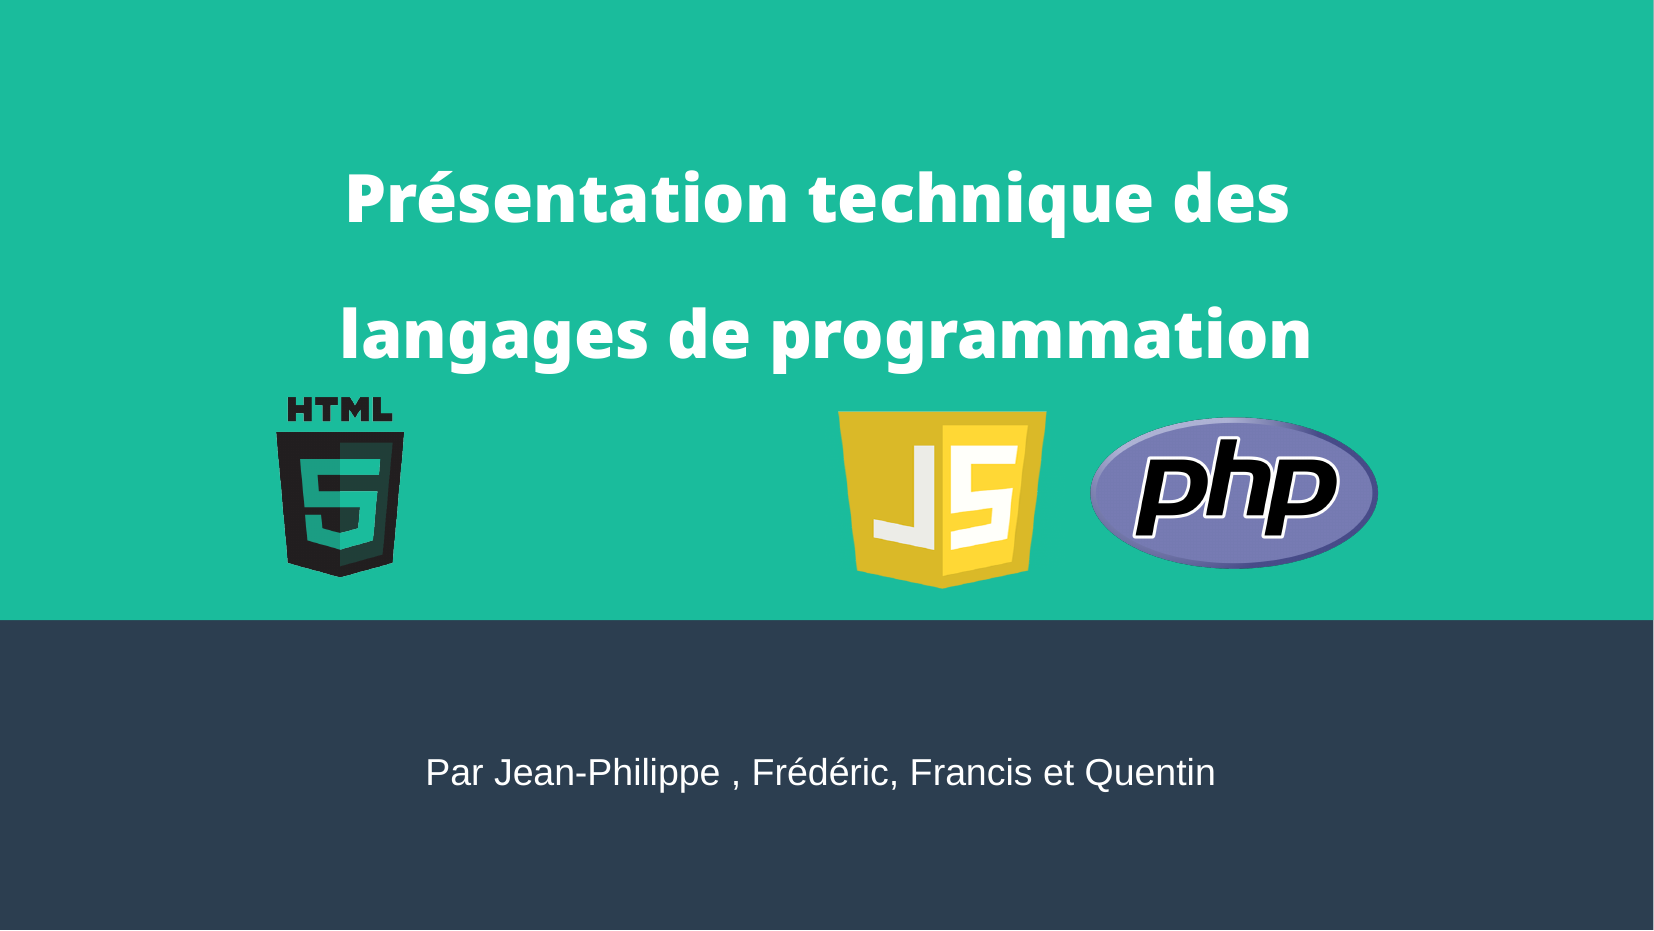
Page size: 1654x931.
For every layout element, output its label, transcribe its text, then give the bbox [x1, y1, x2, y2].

picture [242, 389, 438, 585]
text_box Par Jean-Philippe , Frédéric, Francis et Quentin [271, 744, 1371, 803]
title Présentation technique des langages de programmation [59, 118, 1595, 367]
picture [708, 401, 1382, 599]
